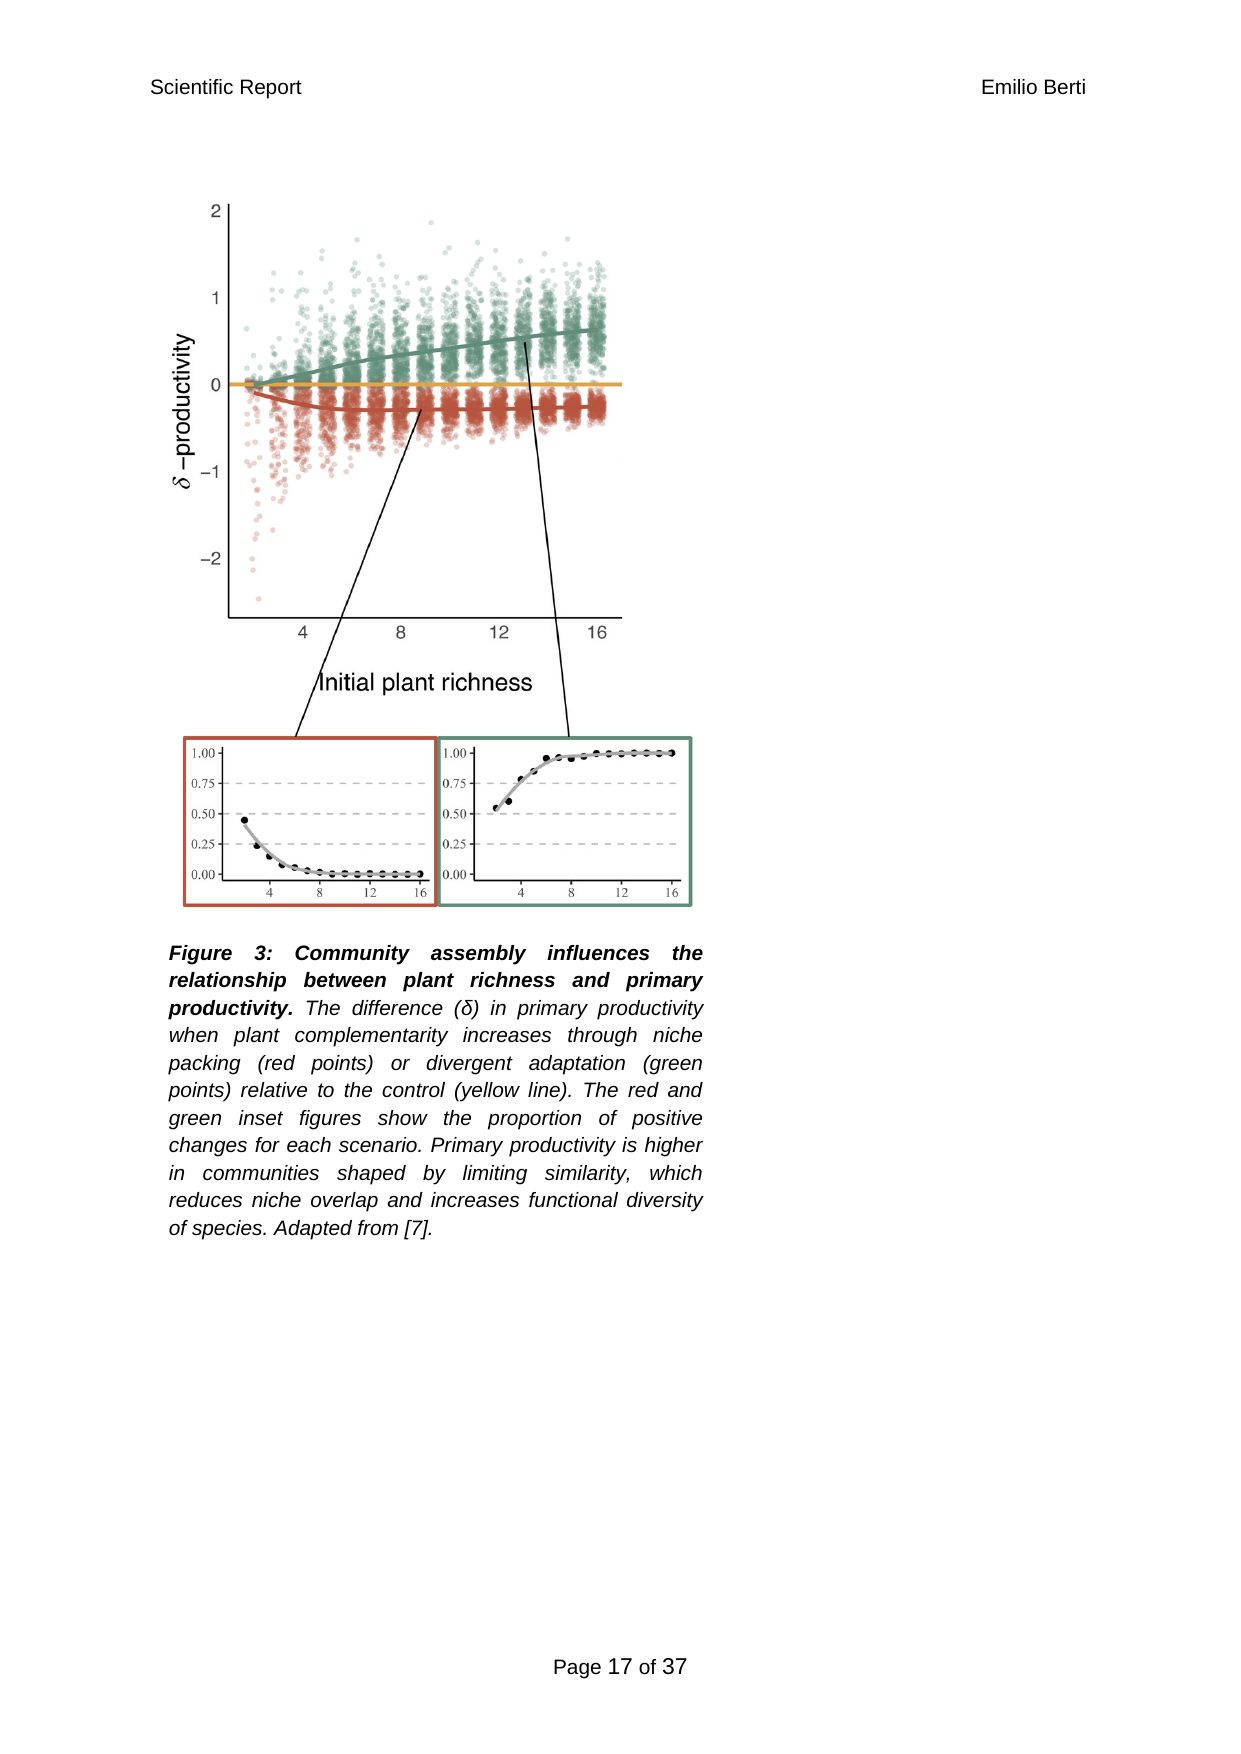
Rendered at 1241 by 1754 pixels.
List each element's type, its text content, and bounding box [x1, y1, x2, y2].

picture [168, 181, 704, 925]
text Figure 3: Community assembly influences the relationship between plant richness and primary productivity. The difference (δ) in primary productivity when plant complementarity increases through niche packing (red points) or divergent adaptation (green points) relative to the control (yellow line). The red and green inset figures show the proportion of positive changes for each scenario. Primary productivity is higher in communities shaped by limiting similarity, which reduces niche overlap and increases functional diversity of species. Adapted from [7]. [169, 925, 703, 1240]
